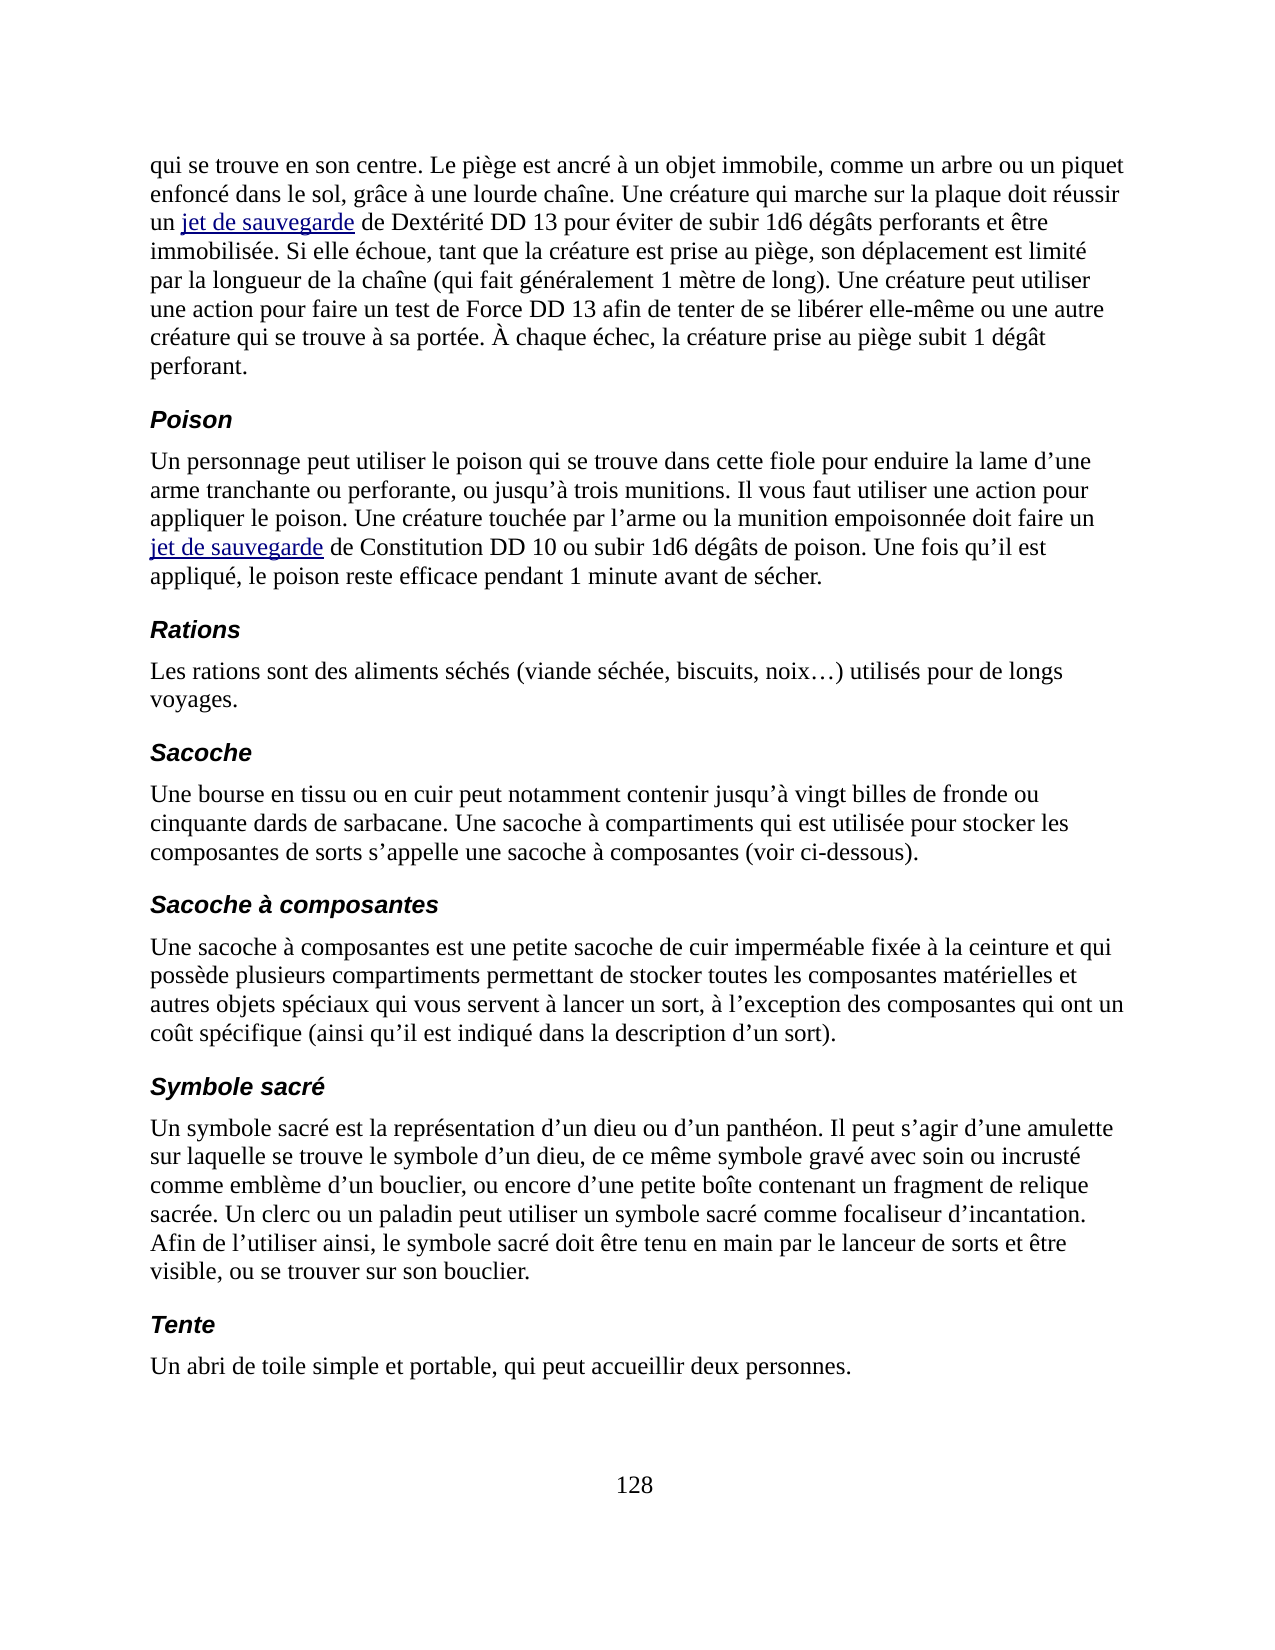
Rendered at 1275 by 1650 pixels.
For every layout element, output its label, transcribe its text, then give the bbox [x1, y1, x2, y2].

subtitle Rations [150, 615, 1125, 643]
text Une sacoche à composantes est une petite sacoche de cuir imperméable fixée à la ceinture et qui possède plusieurs compartiments permettant de stocker toutes les composantes matérielles et autres objets spéciaux qui vous servent à lancer un sort, à l’exception des composantes qui ont un coût spécifique (ainsi qu’il est indiqué dans la description d’un sort). [150, 932, 1125, 1047]
text Un personnage peut utiliser le poison qui se trouve dans cette fiole pour enduire la lame d’une arme tranchante ou perforante, ou jusqu’à trois munitions. Il vous faut utiliser une action pour appliquer le poison. Une créature touchée par l’arme ou la munition empoisonnée doit faire un jet de sauvegarde de Constitution DD 10 ou subir 1d6 dégâts de poison. Une fois qu’il est appliqué, le poison reste efficace pendant 1 minute avant de sécher. [150, 446, 1125, 590]
text Un symbole sacré est la représentation d’un dieu ou d’un panthéon. Il peut s’agir d’une amulette sur laquelle se trouve le symbole d’un dieu, de ce même symbole gravé avec soin ou incrusté comme emblème d’un bouclier, ou encore d’une petite boîte contenant un fragment de relique sacrée. Un clerc ou un paladin peut utiliser un symbole sacré comme focaliseur d’incantation. Afin de l’utiliser ainsi, le symbole sacré doit être tenu en main par le lanceur de sorts et être visible, ou se trouver sur son bouclier. [150, 1113, 1125, 1285]
text Une bourse en tissu ou en cuir peut notamment contenir jusqu’à vingt billes de fronde ou cinquante dards de sarbacane. Une sacoche à compartiments qui est utilisée pour stocker les composantes de sorts s’appelle une sacoche à composantes (voir ci-dessous). [150, 779, 1125, 866]
subtitle Sacoche [150, 738, 1125, 767]
subtitle Tente [150, 1310, 1125, 1339]
text qui se trouve en son centre. Le piège est ancré à un objet immobile, comme un arbre ou un piquet enfoncé dans le sol, grâce à une lourde chaîne. Une créature qui marche sur la plaque doit réussir un jet de sauvegarde de Dextérité DD 13 pour éviter de subir 1d6 dégâts perforants et être immobilisée. Si elle échoue, tant que la créature est prise au piège, son déplacement est limité par la longueur de la chaîne (qui fait généralement 1 mètre de long). Une créature peut utiliser une action pour faire un test de Force DD 13 afin de tenter de se libérer elle-même ou une autre créature qui se trouve à sa portée. À chaque échec, la créature prise au piège subit 1 dégât perforant. [150, 150, 1125, 380]
subtitle Poison [150, 405, 1125, 433]
text Les rations sont des aliments séchés (viande séchée, biscuits, noix…​) utilisés pour de longs voyages. [150, 656, 1125, 713]
text Un abri de toile simple et portable, qui peut accueillir deux personnes. [150, 1351, 1125, 1380]
subtitle Symbole sacré [150, 1072, 1125, 1100]
subtitle Sacoche à composantes [150, 891, 1125, 919]
